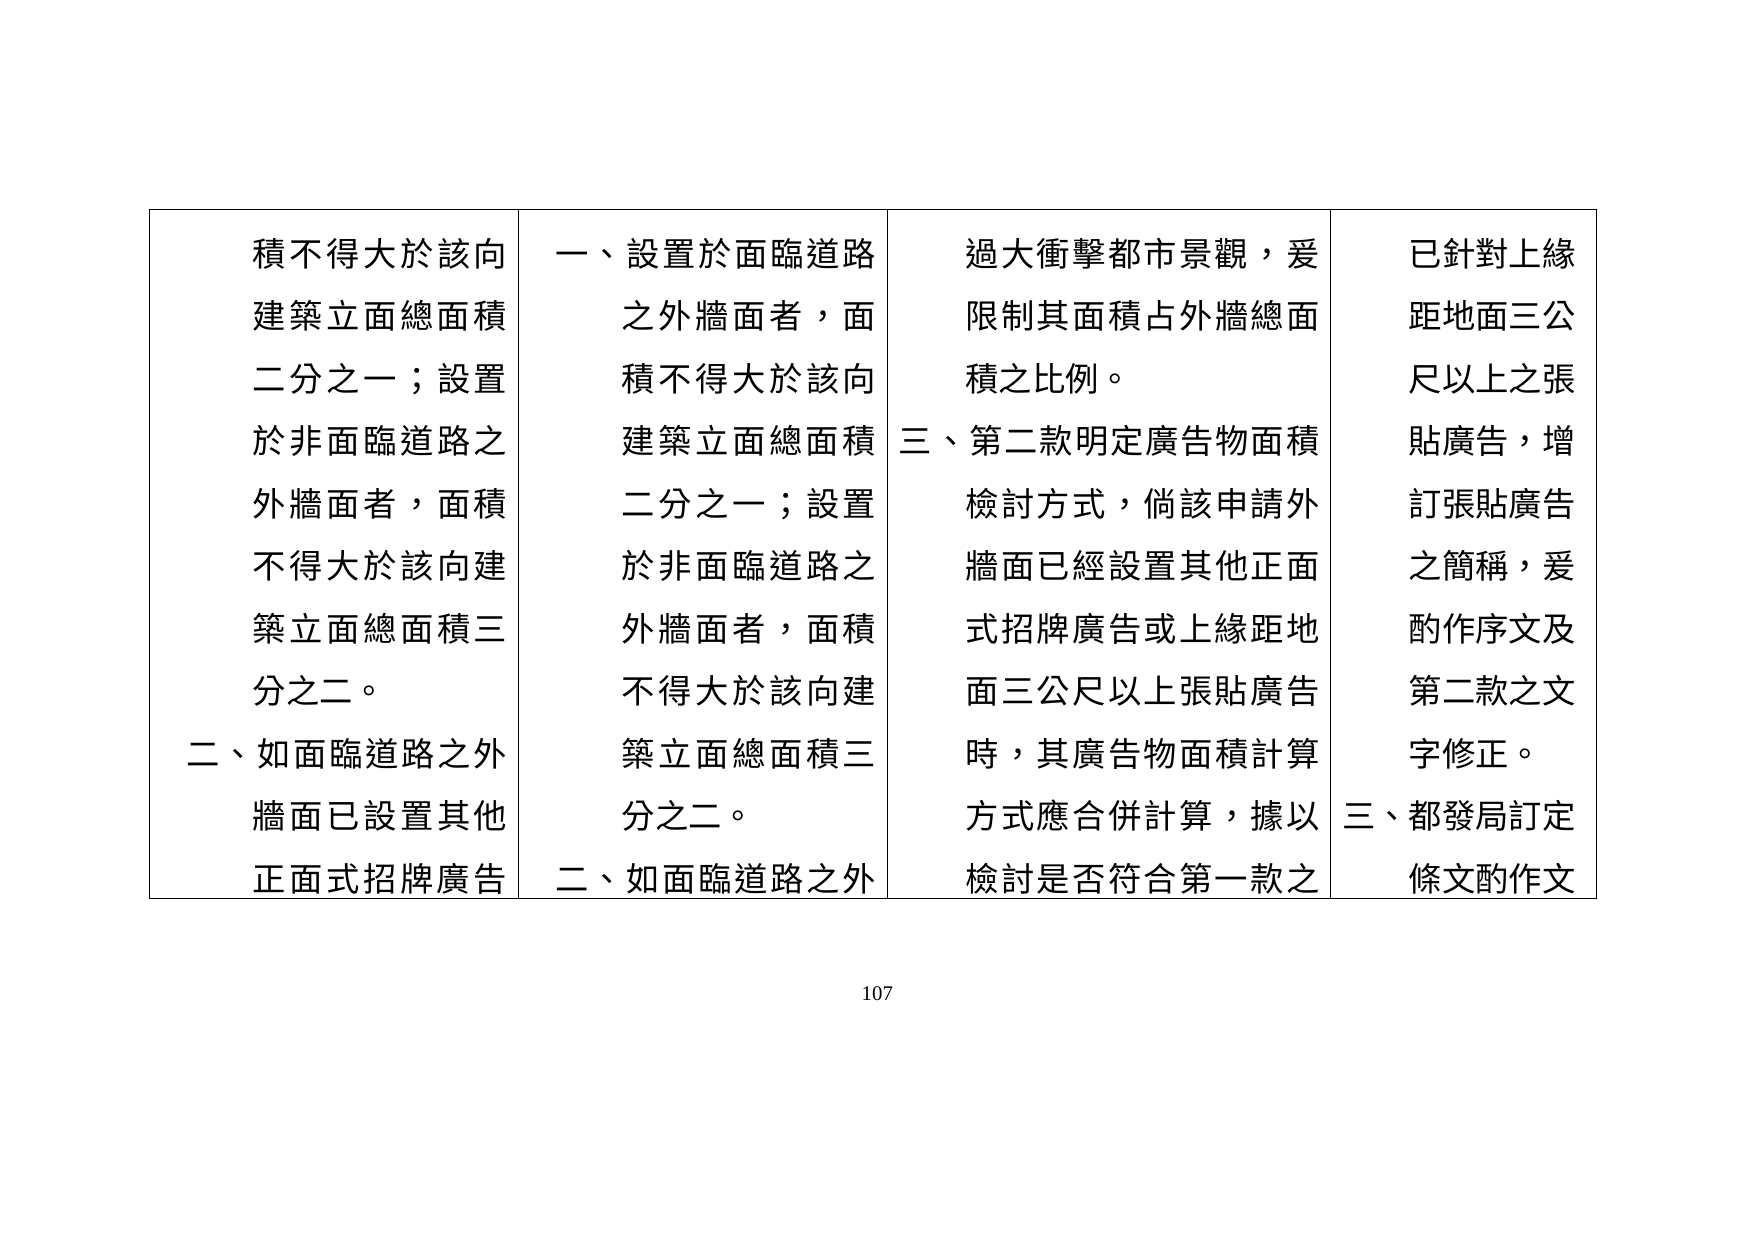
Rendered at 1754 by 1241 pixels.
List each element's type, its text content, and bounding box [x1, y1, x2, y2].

table_cell 一、設置於面臨道路之外牆面者，面積不得大於該向建築立面總面積二分之一；設置於非面臨道路之外牆面者，面積不得大於該向建築立面總面積三分之二。 二、如面臨道路之外 [519, 210, 887, 897]
table_cell 過大衝擊都市景觀，爰限制其面積占外牆總面積之比例。 三、第二款明定廣告物面積檢討方式，倘該申請外牆面已經設置其他正面式招牌廣告或上緣距地面三公尺以上張貼廣告時，其廣告物面積計算方式應合併計算，據以檢討是否符合第一款之 [888, 210, 1330, 897]
table_cell 已針對上緣距地面三公尺以上之張貼廣告，增訂張貼廣告之簡稱，爰酌作序文及第二款之文字修正。 三、都發局訂定條文酌作文 [1331, 210, 1596, 897]
table_cell 積不得大於該向建築立面總面積二分之一；設置於非面臨道路之外牆面者，面積不得大於該向建築立面總面積三分之二。 二、如面臨道路之外牆面已設置其他正面式招牌廣告 [150, 210, 518, 897]
